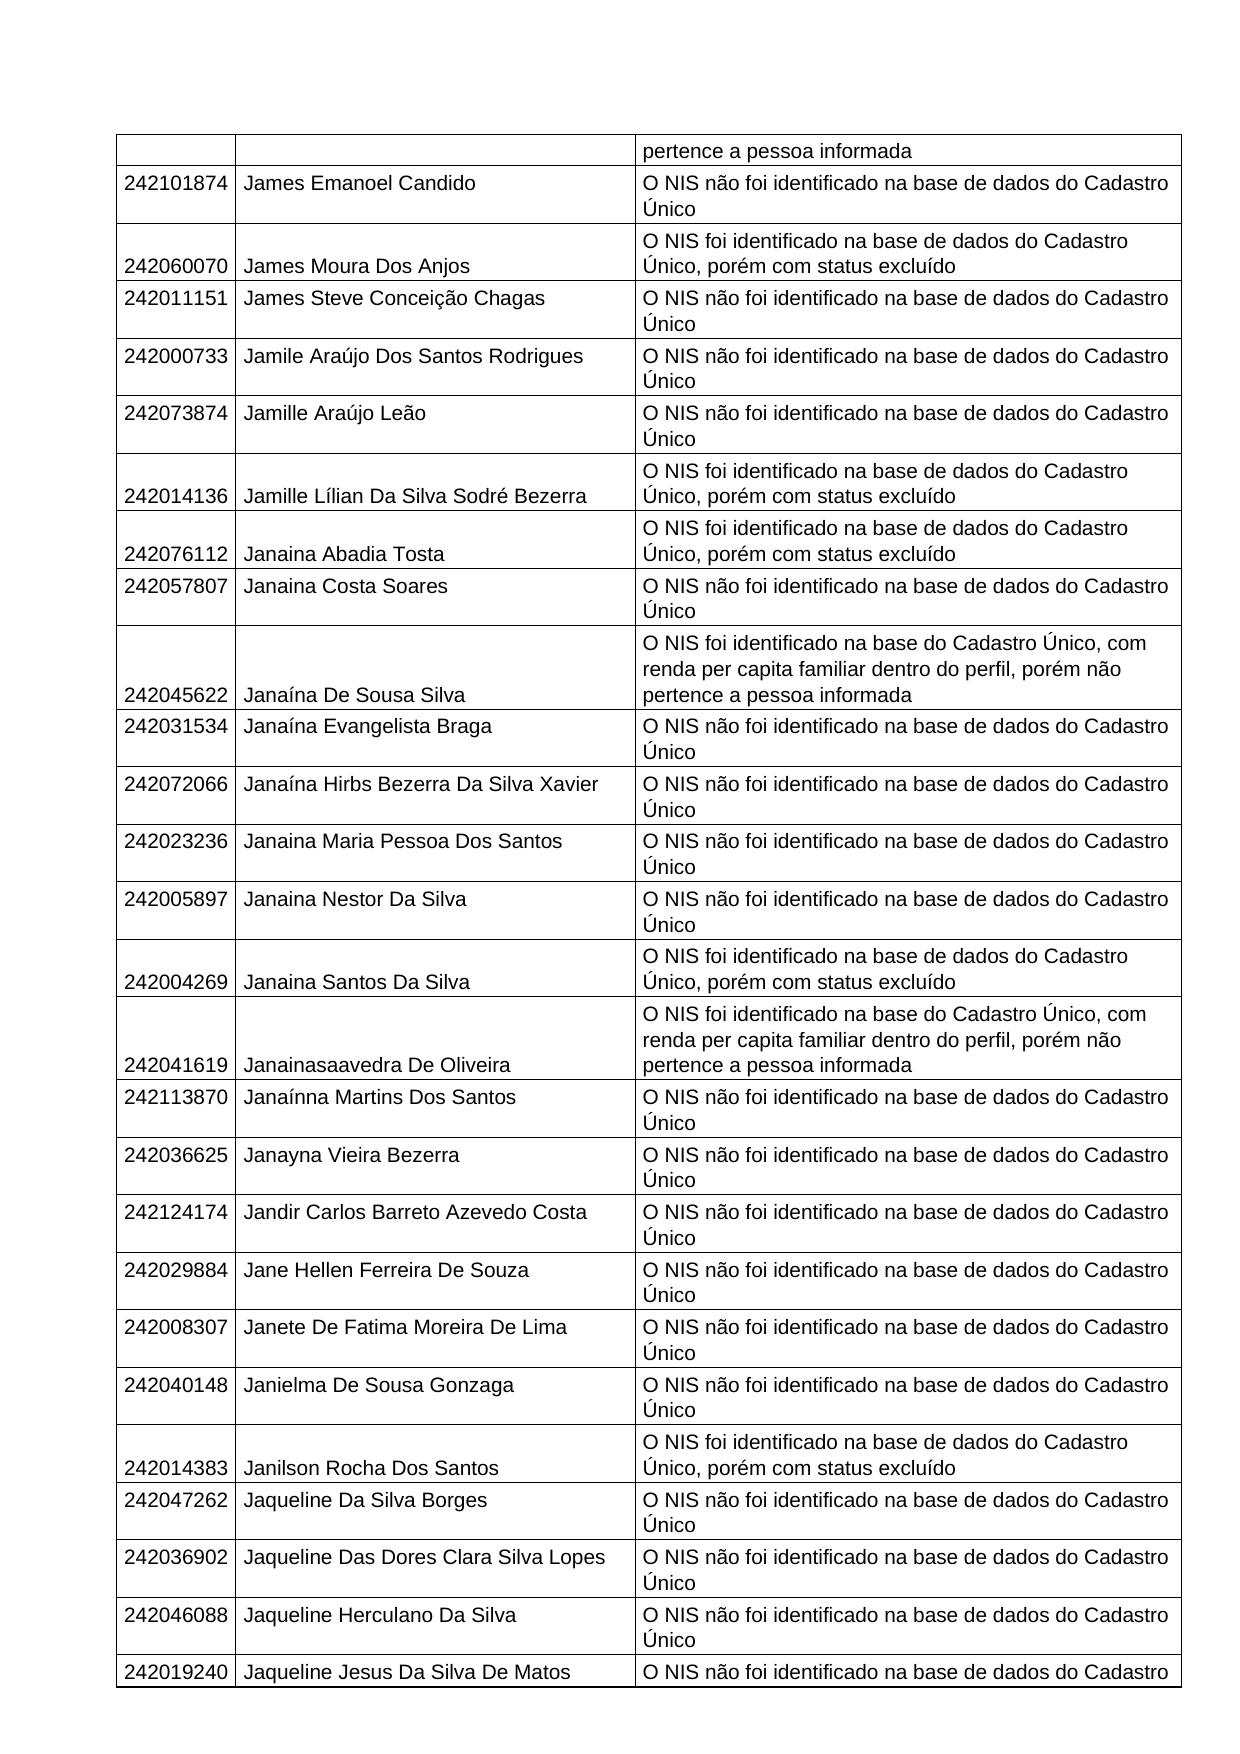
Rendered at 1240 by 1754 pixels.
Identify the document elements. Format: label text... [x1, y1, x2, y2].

table_cell O NIS não foi identificado na base de dados do Cadastro Único [636, 1540, 1181, 1597]
table_cell O NIS não foi identificado na base de dados do Cadastro Único [636, 1483, 1181, 1539]
table_cell 242046088 [117, 1598, 235, 1654]
table_cell 242004269 [117, 940, 235, 996]
table_cell Jamille Lílian Da Silva Sodré Bezerra [236, 454, 635, 510]
table_cell Jaqueline Da Silva Borges [236, 1483, 635, 1539]
table_cell O NIS foi identificado na base de dados do Cadastro Único, porém com status excluído [636, 940, 1181, 996]
table_cell Janaína Evangelista Braga [236, 710, 635, 766]
table_cell 242072066 [117, 767, 235, 823]
table_cell O NIS foi identificado na base de dados do Cadastro Único, porém com status excluído [636, 454, 1181, 510]
table_cell O NIS não foi identificado na base de dados do Cadastro Único [636, 339, 1181, 395]
table_cell O NIS não foi identificado na base de dados do Cadastro Único [636, 882, 1181, 938]
table_cell Janayna Vieira Bezerra [236, 1138, 635, 1194]
table_cell O NIS não foi identificado na base de dados do Cadastro Único [636, 1253, 1181, 1309]
table_cell James Moura Dos Anjos [236, 224, 635, 280]
table_cell 242113870 [117, 1080, 235, 1137]
table_cell 242060070 [117, 224, 235, 280]
table_cell [117, 135, 235, 165]
table_cell 242047262 [117, 1483, 235, 1539]
table_cell 242014383 [117, 1425, 235, 1482]
table_cell O NIS foi identificado na base de dados do Cadastro Único, porém com status excluído [636, 1425, 1181, 1482]
table_cell 242076112 [117, 511, 235, 568]
table_cell Jane Hellen Ferreira De Souza [236, 1253, 635, 1309]
table_cell 242036902 [117, 1540, 235, 1597]
table_cell O NIS não foi identificado na base de dados do Cadastro Único [636, 1195, 1181, 1252]
table_cell Jaqueline Herculano Da Silva [236, 1598, 635, 1654]
table_cell Janaina Maria Pessoa Dos Santos [236, 825, 635, 881]
table_cell 242029884 [117, 1253, 235, 1309]
table_cell Janainasaavedra De Oliveira [236, 997, 635, 1079]
table_cell Jamile Araújo Dos Santos Rodrigues [236, 339, 635, 395]
table_cell 242057807 [117, 569, 235, 625]
table_cell 242008307 [117, 1310, 235, 1367]
table_cell Janaina Nestor Da Silva [236, 882, 635, 938]
table_cell O NIS não foi identificado na base de dados do Cadastro Único [636, 569, 1181, 625]
table_cell 242040148 [117, 1368, 235, 1424]
table_cell O NIS não foi identificado na base de dados do Cadastro Único [636, 710, 1181, 766]
table_cell 242036625 [117, 1138, 235, 1194]
table_cell O NIS não foi identificado na base de dados do Cadastro [636, 1655, 1181, 1686]
table_cell Jaqueline Das Dores Clara Silva Lopes [236, 1540, 635, 1597]
table_cell O NIS não foi identificado na base de dados do Cadastro Único [636, 396, 1181, 453]
table_cell O NIS foi identificado na base de dados do Cadastro Único, porém com status excluído [636, 511, 1181, 568]
table_cell 242031534 [117, 710, 235, 766]
table_cell O NIS não foi identificado na base de dados do Cadastro Único [636, 1368, 1181, 1424]
table_cell 242014136 [117, 454, 235, 510]
table_cell O NIS não foi identificado na base de dados do Cadastro Único [636, 1598, 1181, 1654]
table_cell Janaina Costa Soares [236, 569, 635, 625]
table_cell O NIS não foi identificado na base de dados do Cadastro Único [636, 1138, 1181, 1194]
table_cell 242019240 [117, 1655, 235, 1686]
table_cell Janielma De Sousa Gonzaga [236, 1368, 635, 1424]
table_cell [236, 135, 635, 165]
table_cell Janaína De Sousa Silva [236, 626, 635, 708]
table_cell Jamille Araújo Leão [236, 396, 635, 453]
table_cell Janaina Santos Da Silva [236, 940, 635, 996]
table_cell O NIS foi identificado na base do Cadastro Único, com renda per capita familiar dentro do perfil, porém não pertence a pessoa informada [636, 997, 1181, 1079]
table_cell O NIS não foi identificado na base de dados do Cadastro Único [636, 1080, 1181, 1137]
table_cell Janaínna Martins Dos Santos [236, 1080, 635, 1137]
table_cell 242023236 [117, 825, 235, 881]
table_cell 242011151 [117, 281, 235, 338]
table_cell O NIS não foi identificado na base de dados do Cadastro Único [636, 1310, 1181, 1367]
table_cell Jaqueline Jesus Da Silva De Matos [236, 1655, 635, 1686]
table_cell Janaína Hirbs Bezerra Da Silva Xavier [236, 767, 635, 823]
table_cell James Emanoel Candido [236, 166, 635, 223]
table_cell O NIS não foi identificado na base de dados do Cadastro Único [636, 825, 1181, 881]
table_cell 242124174 [117, 1195, 235, 1252]
table_cell pertence a pessoa informada [636, 135, 1181, 165]
table_cell Jandir Carlos Barreto Azevedo Costa [236, 1195, 635, 1252]
table_cell Janilson Rocha Dos Santos [236, 1425, 635, 1482]
table_cell 242101874 [117, 166, 235, 223]
table_cell 242005897 [117, 882, 235, 938]
table_cell O NIS foi identificado na base do Cadastro Único, com renda per capita familiar dentro do perfil, porém não pertence a pessoa informada [636, 626, 1181, 708]
table_cell O NIS não foi identificado na base de dados do Cadastro Único [636, 281, 1181, 338]
table_cell 242073874 [117, 396, 235, 453]
table_cell 242041619 [117, 997, 235, 1079]
table_cell James Steve Conceição Chagas [236, 281, 635, 338]
table_cell O NIS foi identificado na base de dados do Cadastro Único, porém com status excluído [636, 224, 1181, 280]
table_cell Janete De Fatima Moreira De Lima [236, 1310, 635, 1367]
table_cell 242000733 [117, 339, 235, 395]
table_cell Janaina Abadia Tosta [236, 511, 635, 568]
table_cell O NIS não foi identificado na base de dados do Cadastro Único [636, 166, 1181, 223]
table_cell 242045622 [117, 626, 235, 708]
table_cell O NIS não foi identificado na base de dados do Cadastro Único [636, 767, 1181, 823]
